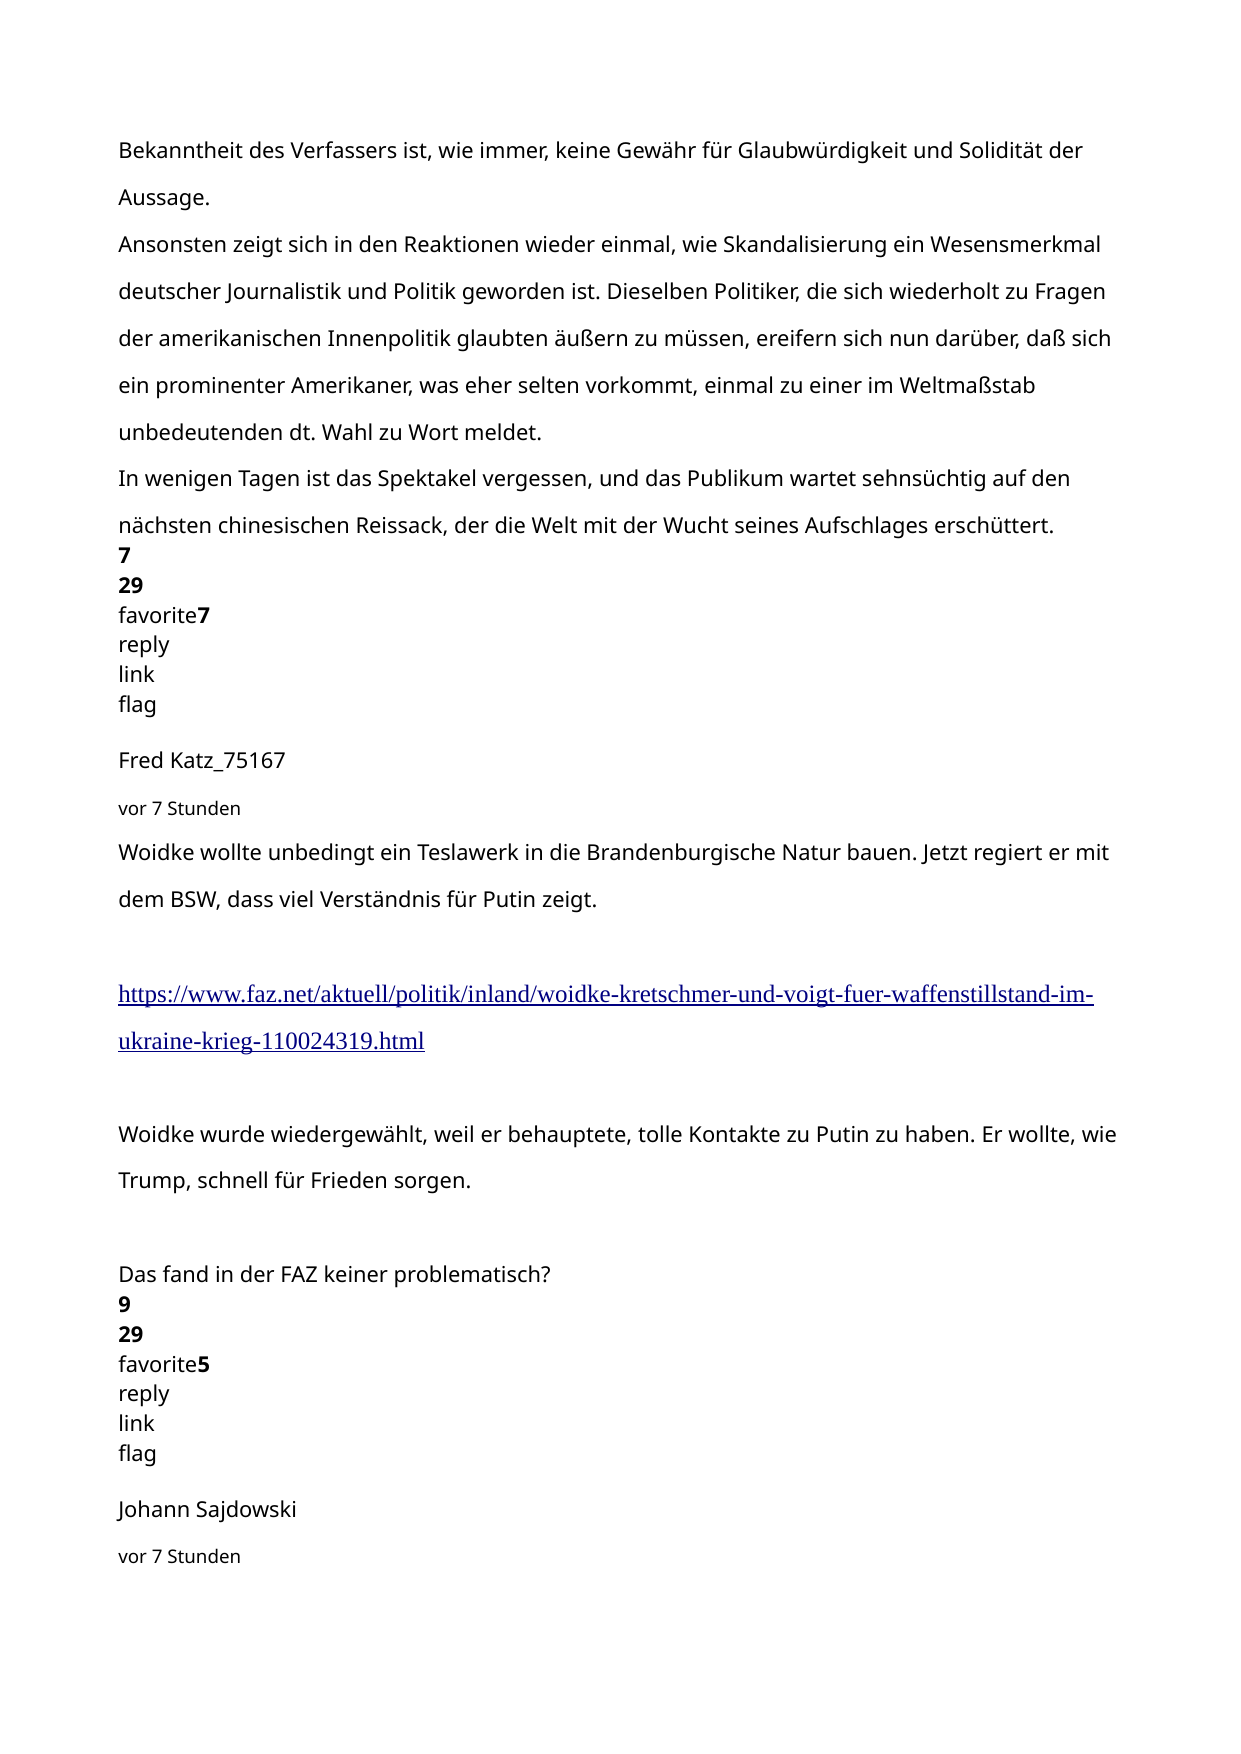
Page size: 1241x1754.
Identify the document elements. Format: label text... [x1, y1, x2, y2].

text 29 [118, 570, 1122, 599]
text Bekanntheit des Verfassers ist, wie immer, keine Gewähr für Glaubwürdigkeit und Solidität der Aussage. Ansonsten zeigt sich in den Reaktionen wieder einmal, wie Skandalisierung ein Wesensmerkmal deutscher Journalistik und Politik geworden ist. Dieselben Politiker, die sich wiederholt zu Fragen der amerikanischen Innenpolitik glaubten äußern zu müssen, ereifern sich nun darüber, daß sich ein prominenter Amerikaner, was eher selten vorkommt, einmal zu einer im Weltmaßstab unbedeutenden dt. Wahl zu Wort meldet. In wenigen Tagen ist das Spektakel vergessen, und das Publikum wartet sehnsüchtig auf den nächsten chinesischen Reissack, der die Welt mit der Wucht seines Aufschlages erschüttert. [118, 118, 1122, 540]
text vor 7 Stunden [118, 791, 1122, 820]
text Johann Sajdowski [118, 1483, 1114, 1524]
text reply [118, 629, 1122, 659]
text favorite7 [118, 599, 1122, 629]
text favorite5 [118, 1349, 1122, 1378]
text link [118, 659, 1122, 689]
text link [118, 1408, 1122, 1438]
text Fred Katz_75167 [118, 734, 1114, 775]
text reply [118, 1378, 1122, 1408]
text 7 [118, 540, 1122, 570]
text 9 [118, 1289, 1122, 1319]
text flag [118, 1438, 1122, 1468]
text flag [118, 689, 1122, 719]
text Woidke wollte unbedingt ein Teslawerk in die Brandenburgische Natur bauen. Jetzt regiert er mit dem BSW, dass viel Verständnis für Putin zeigt. https://www.faz.net/aktuell/politik/inland/woidke-kretschmer-und-voigt-fuer-waffenstillstand-im-ukraine-krieg-110024319.html Woidke wurde wiedergewählt, weil er behauptete, tolle Kontakte zu Putin zu haben. Er wollte, wie Trump, schnell für Frieden sorgen. Das fand in der FAZ keiner problematisch? [118, 820, 1122, 1289]
text vor 7 Stunden [118, 1540, 1122, 1569]
text 29 [118, 1319, 1122, 1349]
